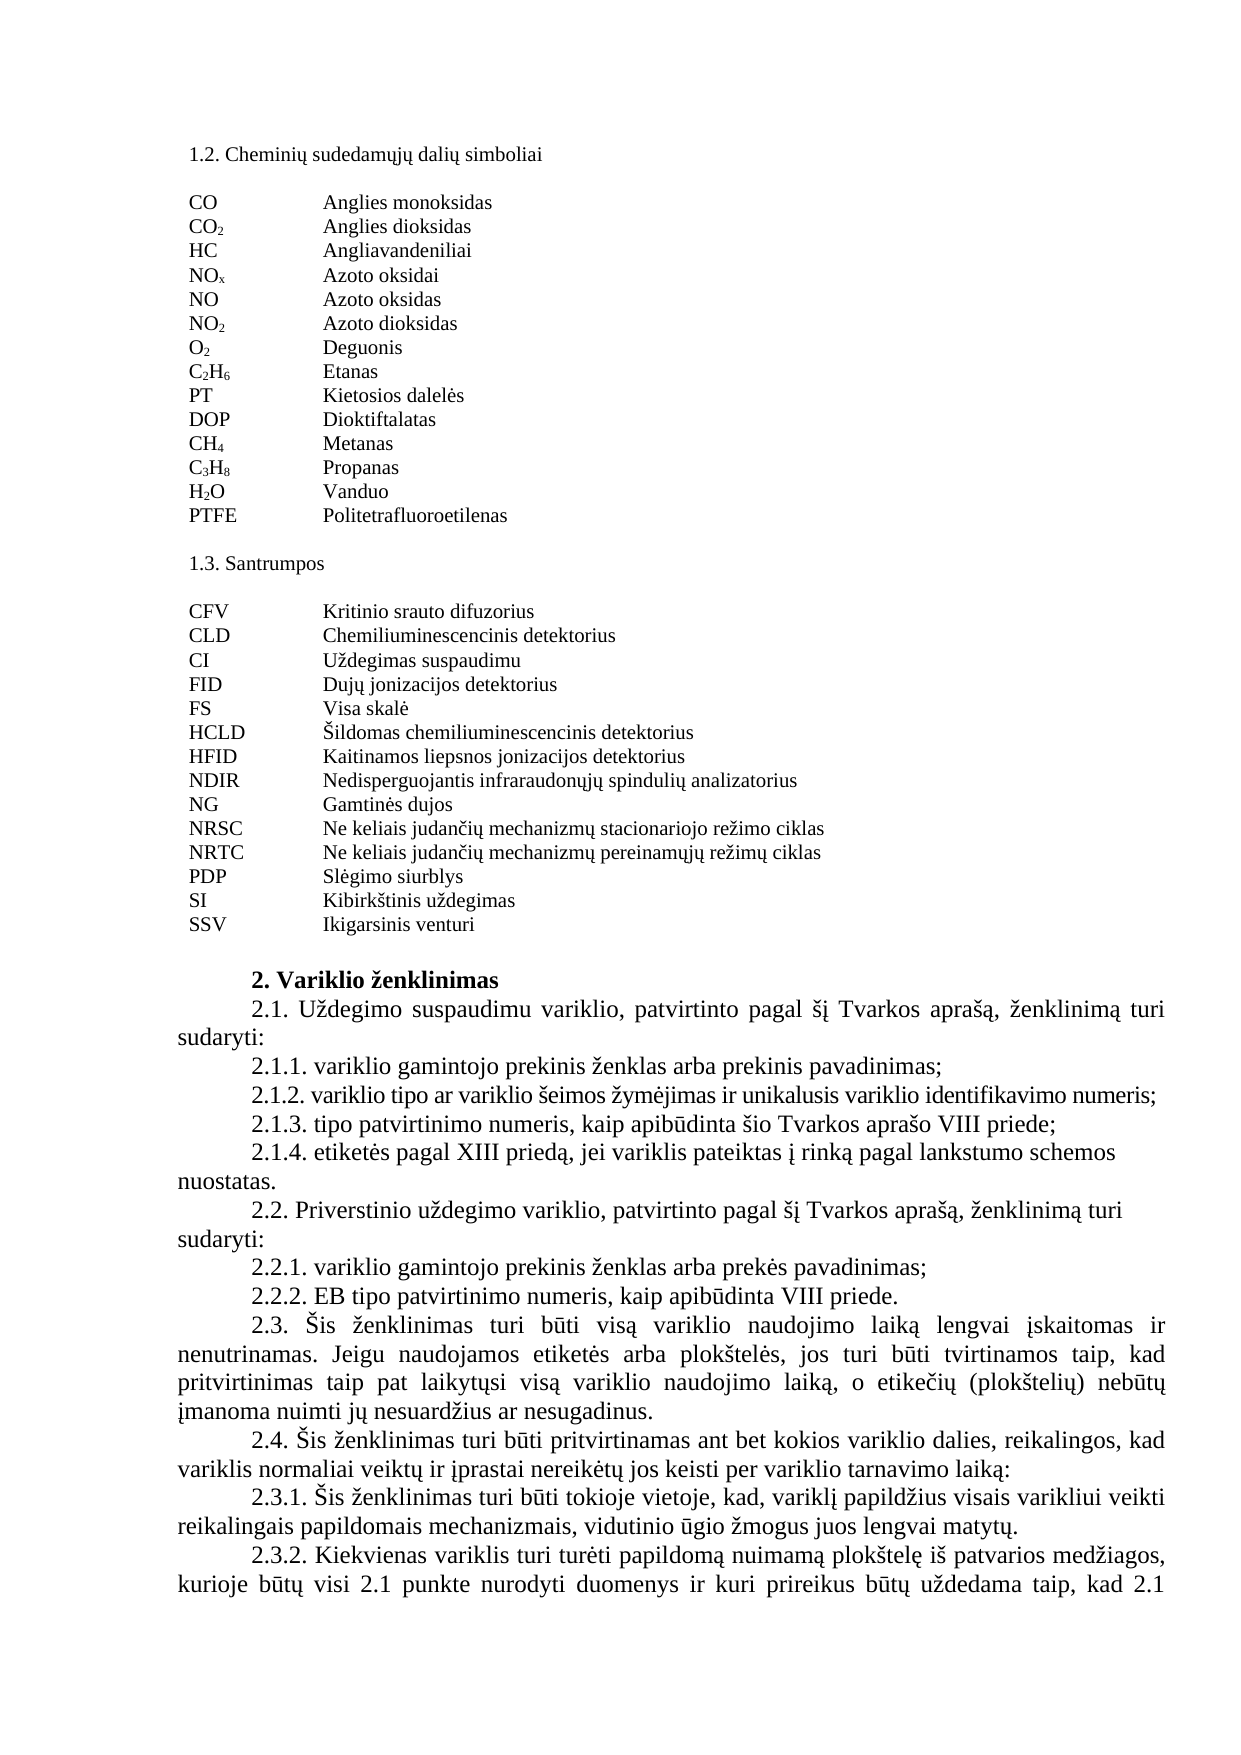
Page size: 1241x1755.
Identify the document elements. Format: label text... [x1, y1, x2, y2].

table_cell Anglies monoksidas [311, 190, 1181, 214]
table_cell Chemiliuminescencinis detektorius [311, 624, 1181, 647]
table_cell Etanas [311, 359, 1181, 383]
text 2.2.1. variklio gamintojo prekinis ženklas arba prekės pavadinimas; [177, 1252, 1166, 1281]
table_cell NO2 [177, 311, 311, 335]
table_cell PT [177, 383, 311, 407]
table_cell CO2 [177, 214, 311, 238]
text 2.2. Priverstinio uždegimo variklio, patvirtinto pagal šį Tvarkos aprašą, ženklinimą turi sudaryti: [177, 1195, 1166, 1252]
table_cell Propanas [311, 455, 1181, 479]
table_cell Slėgimo siurblys [311, 864, 1181, 888]
text 2.1. Uždegimo suspaudimu variklio, patvirtinto pagal šį Tvarkos aprašą, ženklinimą turi sudaryti: [177, 994, 1166, 1051]
text 2.1.4. etiketės pagal XIII priedą, jei variklis pateiktas į rinką pagal lankstumo schemos nuostatas. [177, 1137, 1166, 1195]
text 2. Variklio ženklinimas [177, 965, 1166, 994]
table_cell PDP [177, 864, 311, 888]
table_cell CH4 [177, 431, 311, 455]
table_cell Kritinio srauto difuzorius [311, 599, 1181, 623]
table_cell Visa skalė [311, 696, 1181, 720]
text 2.4. Šis ženklinimas turi būti pritvirtinamas ant bet kokios variklio dalies, reikalingos, kad variklis normaliai veiktų ir įprastai nereikėtų jos keisti per variklio tarnavimo laiką: [177, 1425, 1166, 1482]
table_cell Angliavandeniliai [311, 239, 1181, 262]
table_cell Azoto dioksidas [311, 311, 1181, 335]
table_cell NRTC [177, 840, 311, 864]
table_cell Dioktiftalatas [311, 407, 1181, 431]
table_cell C2H6 [177, 359, 311, 383]
text 2.3.2. Kiekvienas variklis turi turėti papildomą nuimamą plokštelę iš patvarios medžiagos, kurioje būtų visi 2.1 punkte nurodyti duomenys ir kuri prireikus būtų uždedama taip, kad 2.1 [177, 1540, 1166, 1597]
table_cell HCLD [177, 720, 311, 744]
text 2.1.3. tipo patvirtinimo numeris, kaip apibūdinta šio Tvarkos aprašo VIII priede; [177, 1109, 1166, 1137]
table_cell NDIR [177, 768, 311, 792]
table_cell Dujų jonizacijos detektorius [311, 672, 1181, 696]
table_cell HC [177, 239, 311, 262]
table_cell DOP [177, 407, 311, 431]
table_cell SSV [177, 912, 311, 936]
table_cell SI [177, 888, 311, 912]
table_cell CLD [177, 624, 311, 647]
table_cell Vanduo [311, 479, 1181, 503]
table_cell Gamtinės dujos [311, 792, 1181, 816]
text 2.1.2. variklio tipo ar variklio šeimos žymėjimas ir unikalusis variklio identifikavimo numeris; [177, 1080, 1166, 1109]
table_cell NRSC [177, 816, 311, 840]
table_cell Šildomas chemiliuminescencinis detektorius [311, 720, 1181, 744]
text 2.2.2. EB tipo patvirtinimo numeris, kaip apibūdinta VIII priede. [177, 1281, 1166, 1310]
text 2.1.1. variklio gamintojo prekinis ženklas arba prekinis pavadinimas; [177, 1051, 1166, 1080]
table_cell CFV [177, 599, 311, 623]
table_cell Ne keliais judančių mechanizmų stacionariojo režimo ciklas [311, 816, 1181, 840]
table_cell FS [177, 696, 311, 720]
table_cell Politetrafluoroetilenas [311, 503, 1181, 527]
table_cell CO [177, 190, 311, 214]
table_cell Nedisperguojantis infraraudonųjų spindulių analizatorius [311, 768, 1181, 792]
text 2.3.1. Šis ženklinimas turi būti tokioje vietoje, kad, variklį papildžius visais varikliui veikti reikalingais papildomais mechanizmais, vidutinio ūgio žmogus juos lengvai matytų. [177, 1482, 1166, 1540]
table_cell NG [177, 792, 311, 816]
table_cell HFID [177, 744, 311, 768]
table_cell O2 [177, 335, 311, 359]
table_cell Kietosios dalelės [311, 383, 1181, 407]
text 2.3. Šis ženklinimas turi būti visą variklio naudojimo laiką lengvai įskaitomas ir nenutrinamas. Jeigu naudojamos etiketės arba plokštelės, jos turi būti tvirtinamos taip, kad pritvirtinimas taip pat laikytųsi visą variklio naudojimo laiką, o etikečių (plokštelių) nebūtų įmanoma nuimti jų nesuardžius ar nesugadinus. [177, 1310, 1166, 1425]
table_cell Anglies dioksidas [311, 214, 1181, 238]
table_cell NOx NO [177, 263, 311, 311]
table_cell Kaitinamos liepsnos jonizacijos detektorius [311, 744, 1181, 768]
table_cell Ne keliais judančių mechanizmų pereinamųjų režimų ciklas [311, 840, 1181, 864]
table_cell CI [177, 648, 311, 672]
table_cell Ikigarsinis venturi [311, 912, 1181, 936]
table_cell Uždegimas suspaudimu [311, 648, 1181, 672]
table_cell C3H8 [177, 455, 311, 479]
table_cell Metanas [311, 431, 1181, 455]
table_cell Kibirkštinis uždegimas [311, 888, 1181, 912]
table_cell Deguonis [311, 335, 1181, 359]
table_cell 1.3. Santrumpos [177, 527, 1181, 599]
table_cell H2O [177, 479, 311, 503]
table_cell PTFE [177, 503, 311, 527]
table_cell 1.2. Cheminių sudedamųjų dalių simboliai [177, 118, 1181, 190]
table_cell FID [177, 672, 311, 696]
table_cell Azoto oksidai Azoto oksidas [311, 263, 1181, 311]
